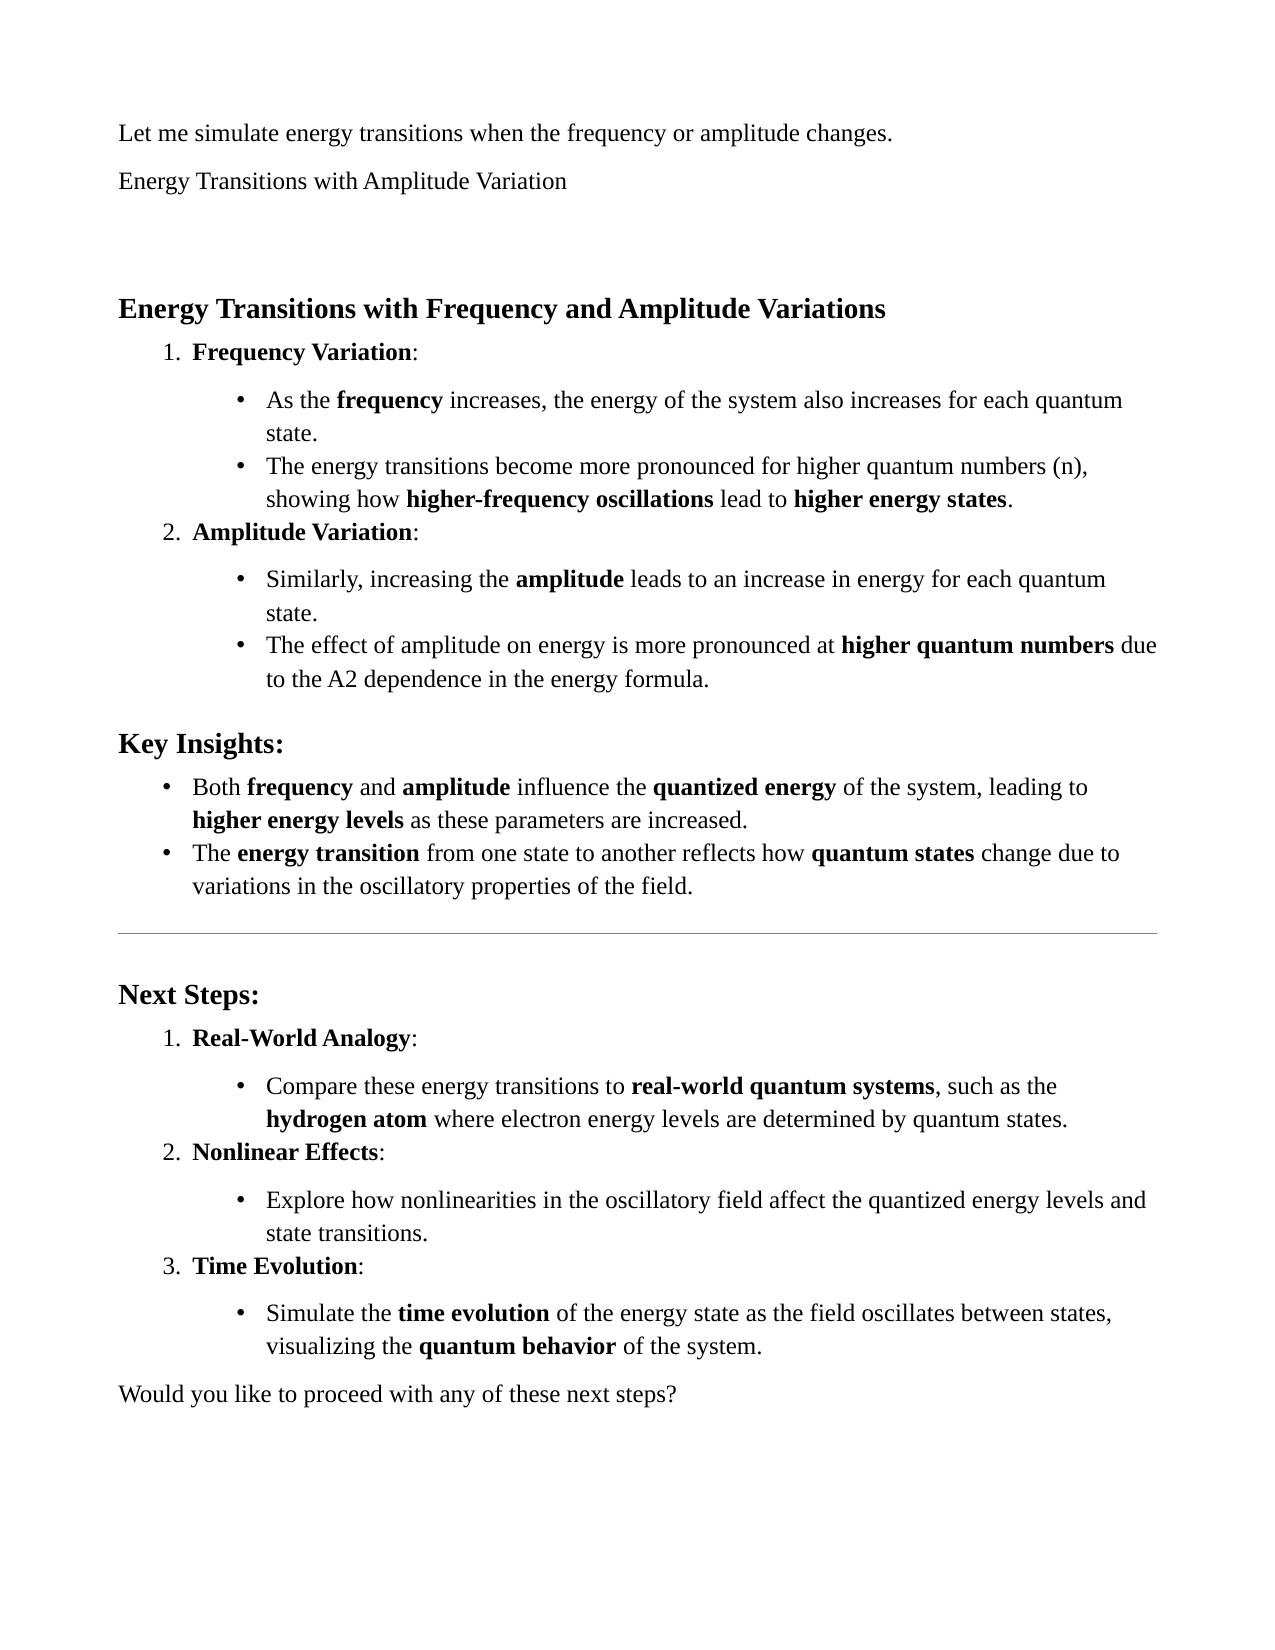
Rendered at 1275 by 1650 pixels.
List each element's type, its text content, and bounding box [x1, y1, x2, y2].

list Real-World Analogy: [162, 1023, 1157, 1052]
text Energy Transitions with Amplitude Variation [118, 166, 1157, 194]
text ​ [118, 1427, 1157, 1455]
subtitle Next Steps: [118, 977, 1157, 1011]
subtitle Energy Transitions with Frequency and Amplitude Variations [118, 291, 1157, 325]
list Frequency Variation: [162, 337, 1157, 366]
list The effect of amplitude on energy is more pronounced at higher quantum numbers due to the A2 dependence in the energy formula. [236, 631, 1157, 692]
text Would you like to proceed with any of these next steps? 🚀 ​ [118, 1379, 1157, 1408]
list The energy transition from one state to another reflects how quantum states change due to variations in the oscillatory properties of the field. [162, 838, 1157, 900]
list Simulate the time evolution of the energy state as the field oscillates between states, visualizing the quantum behavior of the system. [236, 1298, 1157, 1360]
list As the frequency increases, the energy of the system also increases for each quantum state. [236, 385, 1157, 447]
text Let me simulate energy transitions when the frequency or amplitude changes. [118, 118, 1157, 147]
list The energy transitions become more pronounced for higher quantum numbers (n), showing how higher-frequency oscillations lead to higher energy states. [236, 451, 1157, 513]
list Amplitude Variation: [162, 517, 1157, 546]
list Time Evolution: [162, 1251, 1157, 1279]
list Nonlinear Effects: [162, 1137, 1157, 1166]
list Explore how nonlinearities in the oscillatory field affect the quantized energy levels and state transitions. [236, 1185, 1157, 1246]
list Similarly, increasing the amplitude leads to an increase in energy for each quantum state. [236, 564, 1157, 626]
list Both frequency and amplitude influence the quantized energy of the system, leading to higher energy levels as these parameters are increased. [162, 772, 1157, 834]
subtitle Key Insights: [118, 726, 1157, 759]
list Compare these energy transitions to real-world quantum systems, such as the hydrogen atom where electron energy levels are determined by quantum states. [236, 1071, 1157, 1133]
